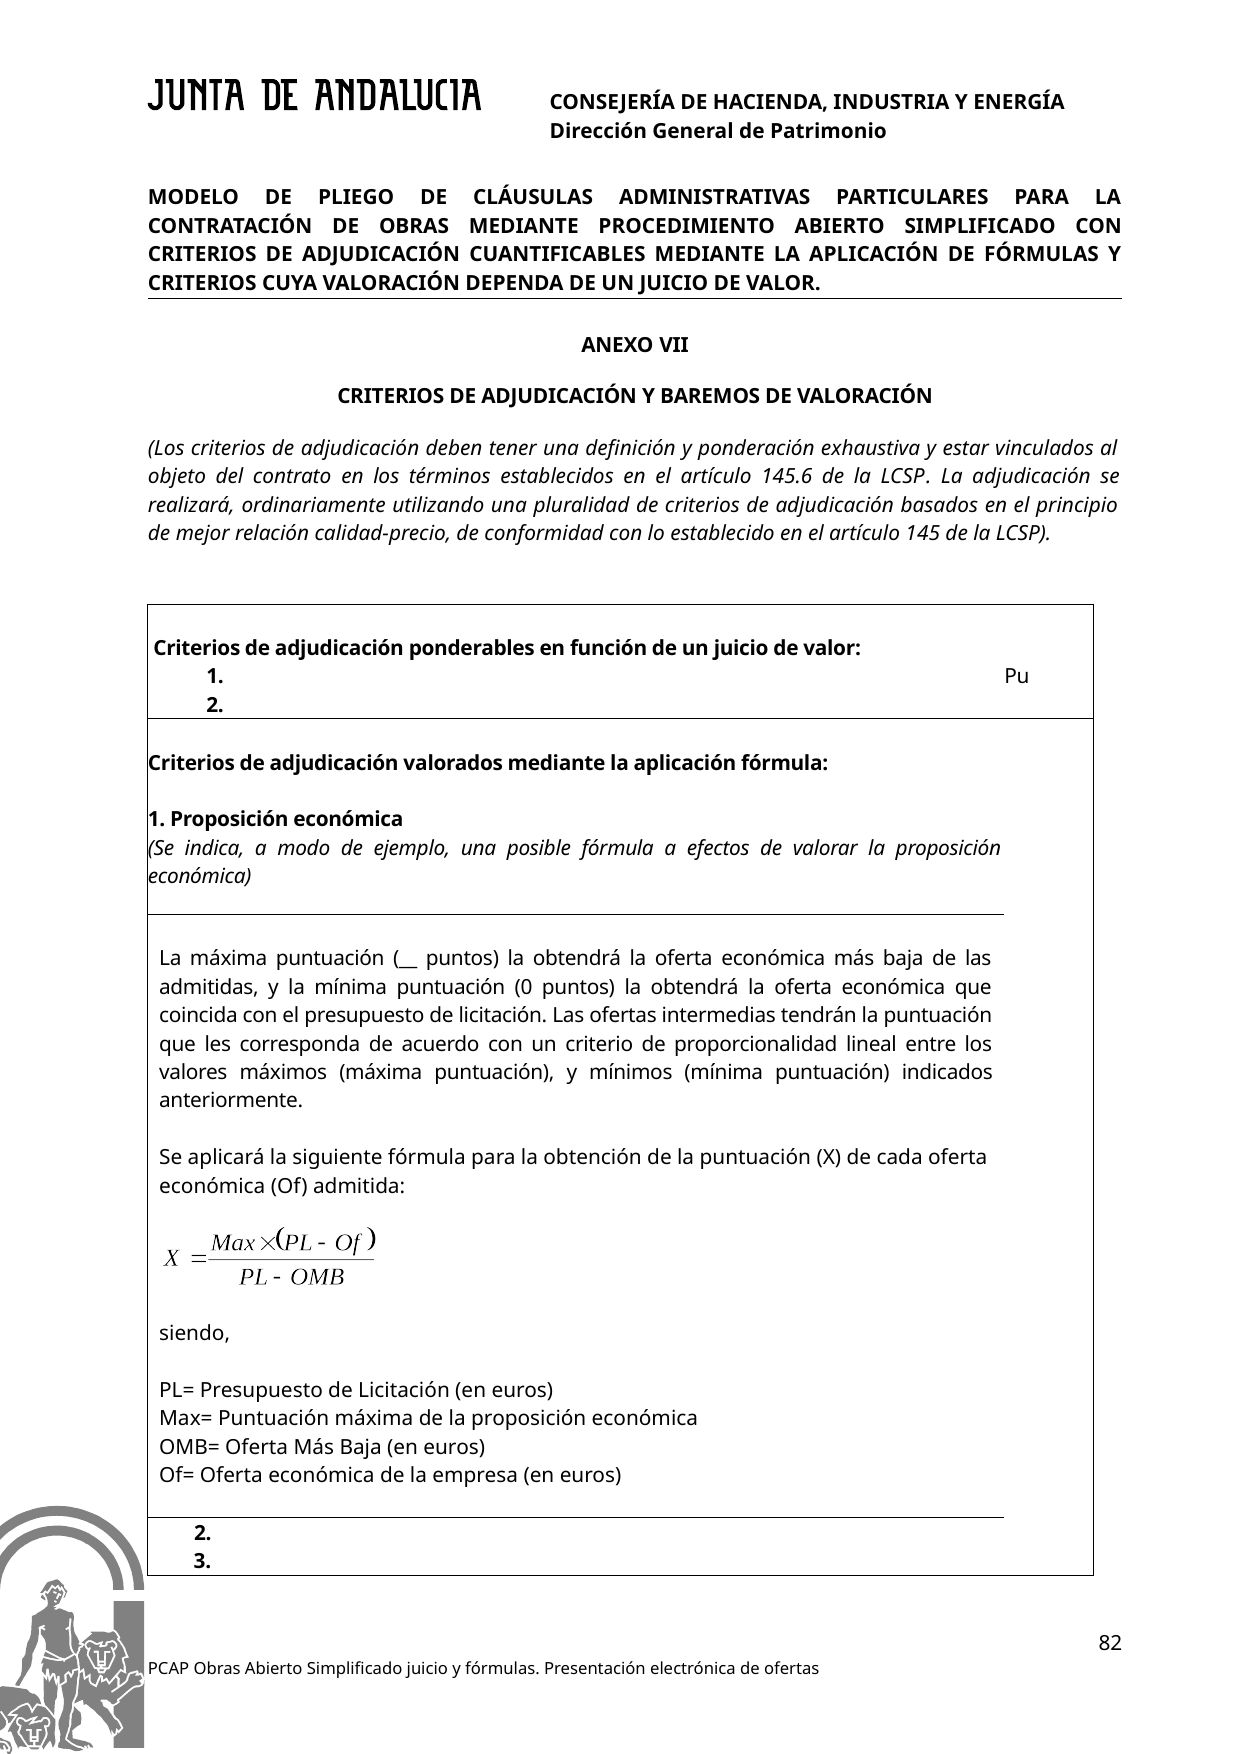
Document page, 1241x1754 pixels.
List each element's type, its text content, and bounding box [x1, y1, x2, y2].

text MODELO DE PLIEGO DE CLÁUSULAS ADMINISTRATIVAS PARTICULARES PARA LA CONTRATACIÓN DE OBRAS MEDIANTE PROCEDIMIENTO ABIERTO SIMPLIFICADO CON CRITERIOS DE ADJUDICACIÓN CUANTIFICABLES MEDIANTE LA APLICACIÓN DE FÓRMULAS Y CRITERIOS CUYA VALORACIÓN DEPENDA DE UN JUICIO DE VALOR. [148, 182, 1122, 298]
table_header [1004, 605, 1048, 661]
table_header [148, 915, 727, 943]
table_cell [1048, 719, 1093, 1575]
table_cell Pu [1004, 661, 1048, 718]
text CRITERIOS DE ADJUDICACIÓN Y BAREMOS DE VALORACIÓN [148, 382, 1122, 410]
table_header [727, 915, 1004, 943]
table_cell [1048, 661, 1093, 718]
table_header Criterios de adjudicación ponderables en función de un juicio de valor: [148, 605, 1004, 661]
table_cell [1004, 719, 1048, 1575]
table_header [1048, 605, 1093, 661]
table_cell 1. 2. [206, 661, 1004, 718]
table_cell La máxima puntuación (__ puntos) la obtendrá la oferta económica más baja de las admitidas, y la mínima puntuación (0 puntos) la obtendrá la oferta económica que coincida con el presupuesto de licitación. Las ofertas intermedias tendrán la puntuación que les corresponda de acuerdo con un criterio de proporcionalidad lineal entre los valores máximos (máxima puntuación), y mínimos (mínima puntuación) indicados anteriormente. Se aplicará la siguiente fórmula para la obtención de la puntuación (X) de cada oferta económica (Of) admitida: [148, 944, 1004, 1199]
table_cell Criterios de adjudicación valorados mediante la aplicación fórmula: 1. Proposición económica (Se indica, a modo de ejemplo, una posible fórmula a efectos de valorar la proposición económica) [148, 719, 1004, 914]
table_cell [148, 661, 206, 718]
table_cell 2. 3. [148, 1518, 1004, 1575]
text ANEXO VII [148, 328, 1122, 359]
table_cell siendo, PL= Presupuesto de Licitación (en euros) Max= Puntuación máxima de la proposición económica OMB= Oferta Más Baja (en euros) Of= Oferta económica de la empresa (en euros) [148, 1199, 1004, 1517]
text (Los criterios de adjudicación deben tener una definición y ponderación exhaustiva y estar vinculados al objeto del contrato en los términos establecidos en el artículo 145.6 de la LCSP. La adjudicación se realizará, ordinariamente utilizando una pluralidad de criterios de adjudicación basados en el principio de mejor relación calidad-precio, de conformidad con lo establecido en el artículo 145 de la LCSP). [148, 433, 1122, 547]
